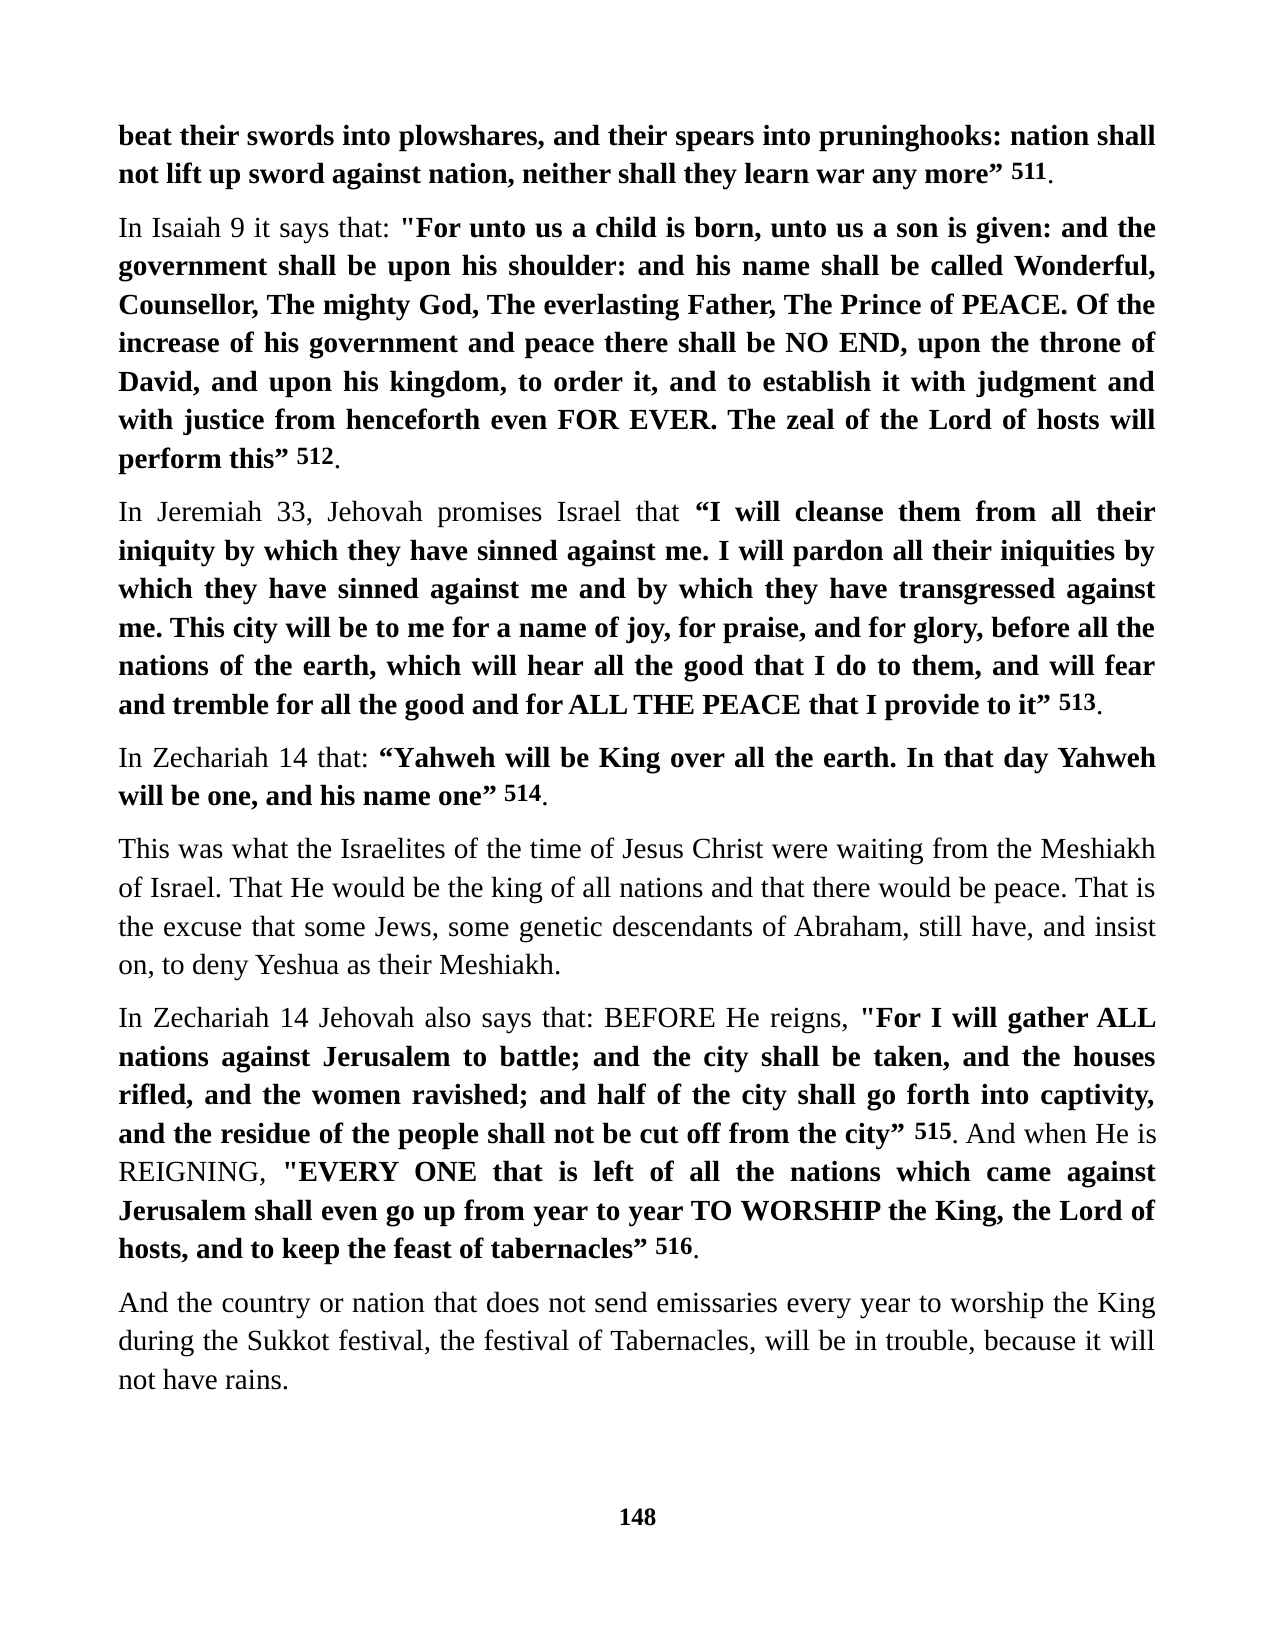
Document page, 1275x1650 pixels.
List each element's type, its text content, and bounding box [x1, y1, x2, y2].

text beat their swords into plowshares, and their spears into pruninghooks: nation shall not lift up sword against nation, neither shall they learn war any more” . [118, 118, 1157, 190]
text This was what the Israelites of the time of Jesus Christ were waiting from the Meshiakh of Israel. That He would be the king of all nations and that there would be peace. That is the excuse that some Jews, some genetic descendants of Abraham, still have, and insist on, to deny Yeshua as their Meshiakh. [118, 832, 1157, 981]
text In Jeremiah 33, Jehovah promises Israel that “I will cleanse them from all their iniquity by which they have sinned against me. I will pardon all their iniquities by which they have sinned against me and by which they have transgressed against me. This city will be to me for a name of joy, for praise, and for glory, before all the nations of the earth, which will hear all the good that I do to them, and will fear and tremble for all the good and for ALL THE PEACE that I provide to it” . [118, 494, 1157, 720]
text And the country or nation that does not send emissaries every year to worship the King during the Sukkot festival, the festival of Tabernacles, will be in trouble, because it will not have rains. [118, 1285, 1157, 1395]
text In Zechariah 14 that: “Yahweh will be King over all the earth. In that day Yahweh will be one, and his name one” . [118, 740, 1157, 812]
text In Isaiah 9 it says that: "For unto us a child is born, unto us a son is given: and the government shall be upon his shoulder: and his name shall be called Wonderful, Counsellor, The mighty God, The everlasting Father, The Prince of PEACE. Of the increase of his government and peace there shall be NO END, upon the throne of David, and upon his kingdom, to order it, and to establish it with judgment and with justice from henceforth even FOR EVER. The zeal of the Lord of hosts will perform this” . [118, 210, 1157, 474]
text In Zechariah 14 Jehovah also says that: BEFORE He reigns, "For I will gather ALL nations against Jerusalem to battle; and the city shall be taken, and the houses rifled, and the women ravished; and half of the city shall go forth into captivity, and the residue of the people shall not be cut off from the city” . And when He is REIGNING, "EVERY ONE that is left of all the nations which came against Jerusalem shall even go up from year to year TO WORSHIP the King, the Lord of hosts, and to keep the feast of tabernacles” . [118, 1000, 1157, 1265]
